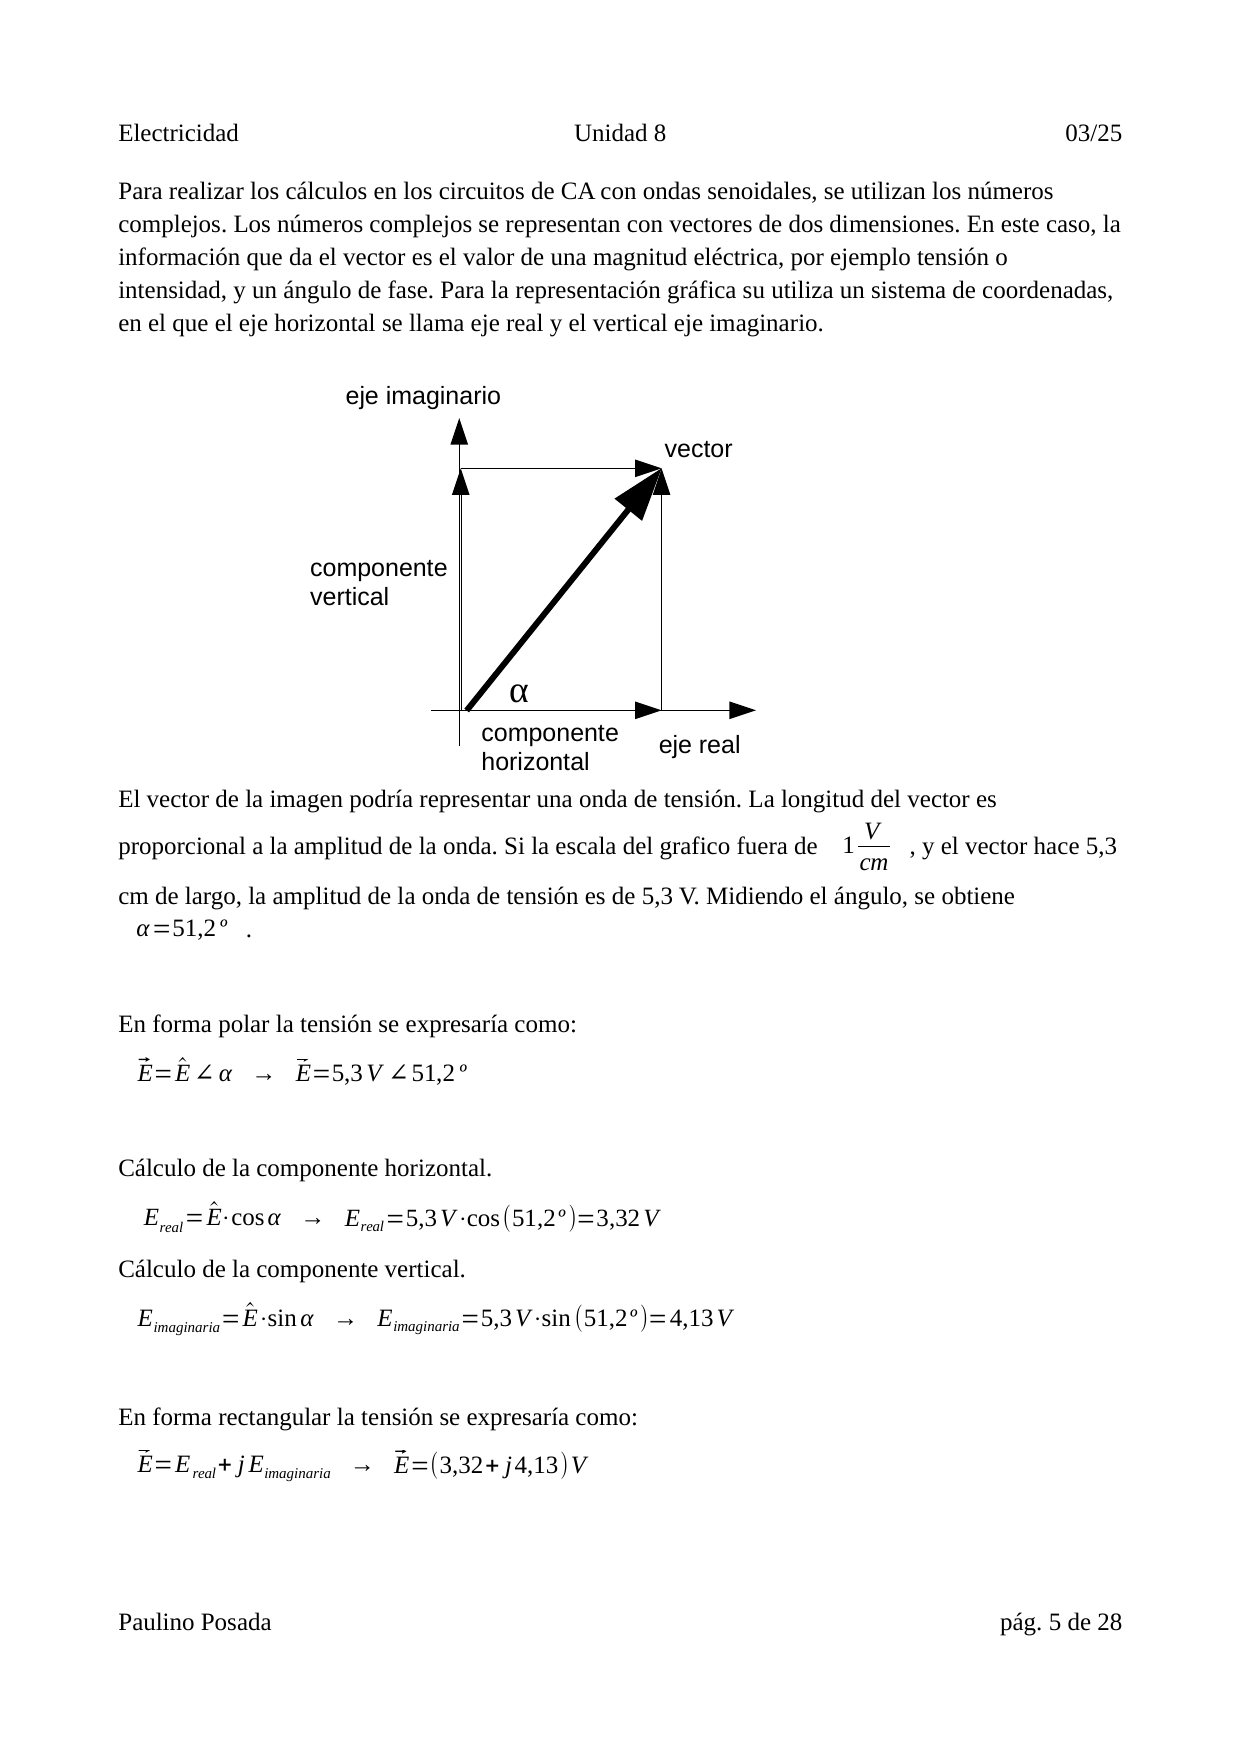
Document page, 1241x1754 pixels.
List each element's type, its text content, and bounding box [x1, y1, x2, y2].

text → [118, 1449, 1122, 1482]
text En forma rectangular la tensión se expresaría como: [118, 1402, 1122, 1431]
text Para realizar los cálculos en los circuitos de CA con ondas senoidales, se utilizan los números complejos. Los números complejos se representan con vectores de dos dimensiones. En este caso, la información que da el vector es el valor de una magnitud eléctrica, por ejemplo tensión o intensidad, y un ángulo de fase. Para la representación gráfica su utiliza un sistema de coordenadas, en el que el eje horizontal se llama eje real y el vertical eje imaginario. [118, 176, 1122, 337]
text Cálculo de la componente vertical. [118, 1254, 1122, 1283]
text Cálculo de la componente horizontal. [118, 1153, 1122, 1182]
text → [118, 1057, 1122, 1087]
text → [118, 1201, 1122, 1235]
text → [118, 1301, 1122, 1336]
text En forma polar la tensión se expresaría como: [118, 1009, 1122, 1038]
text El vector de la imagen podría representar una onda de tensión. La longitud del vector es proporcional a la amplitud de la onda. Si la escala del grafico fuera de , y el vector hace 5,3 cm de largo, la amplitud de la onda de tensión es de 5,3 V. Midiendo el ángulo, se obtiene. [118, 784, 1122, 942]
